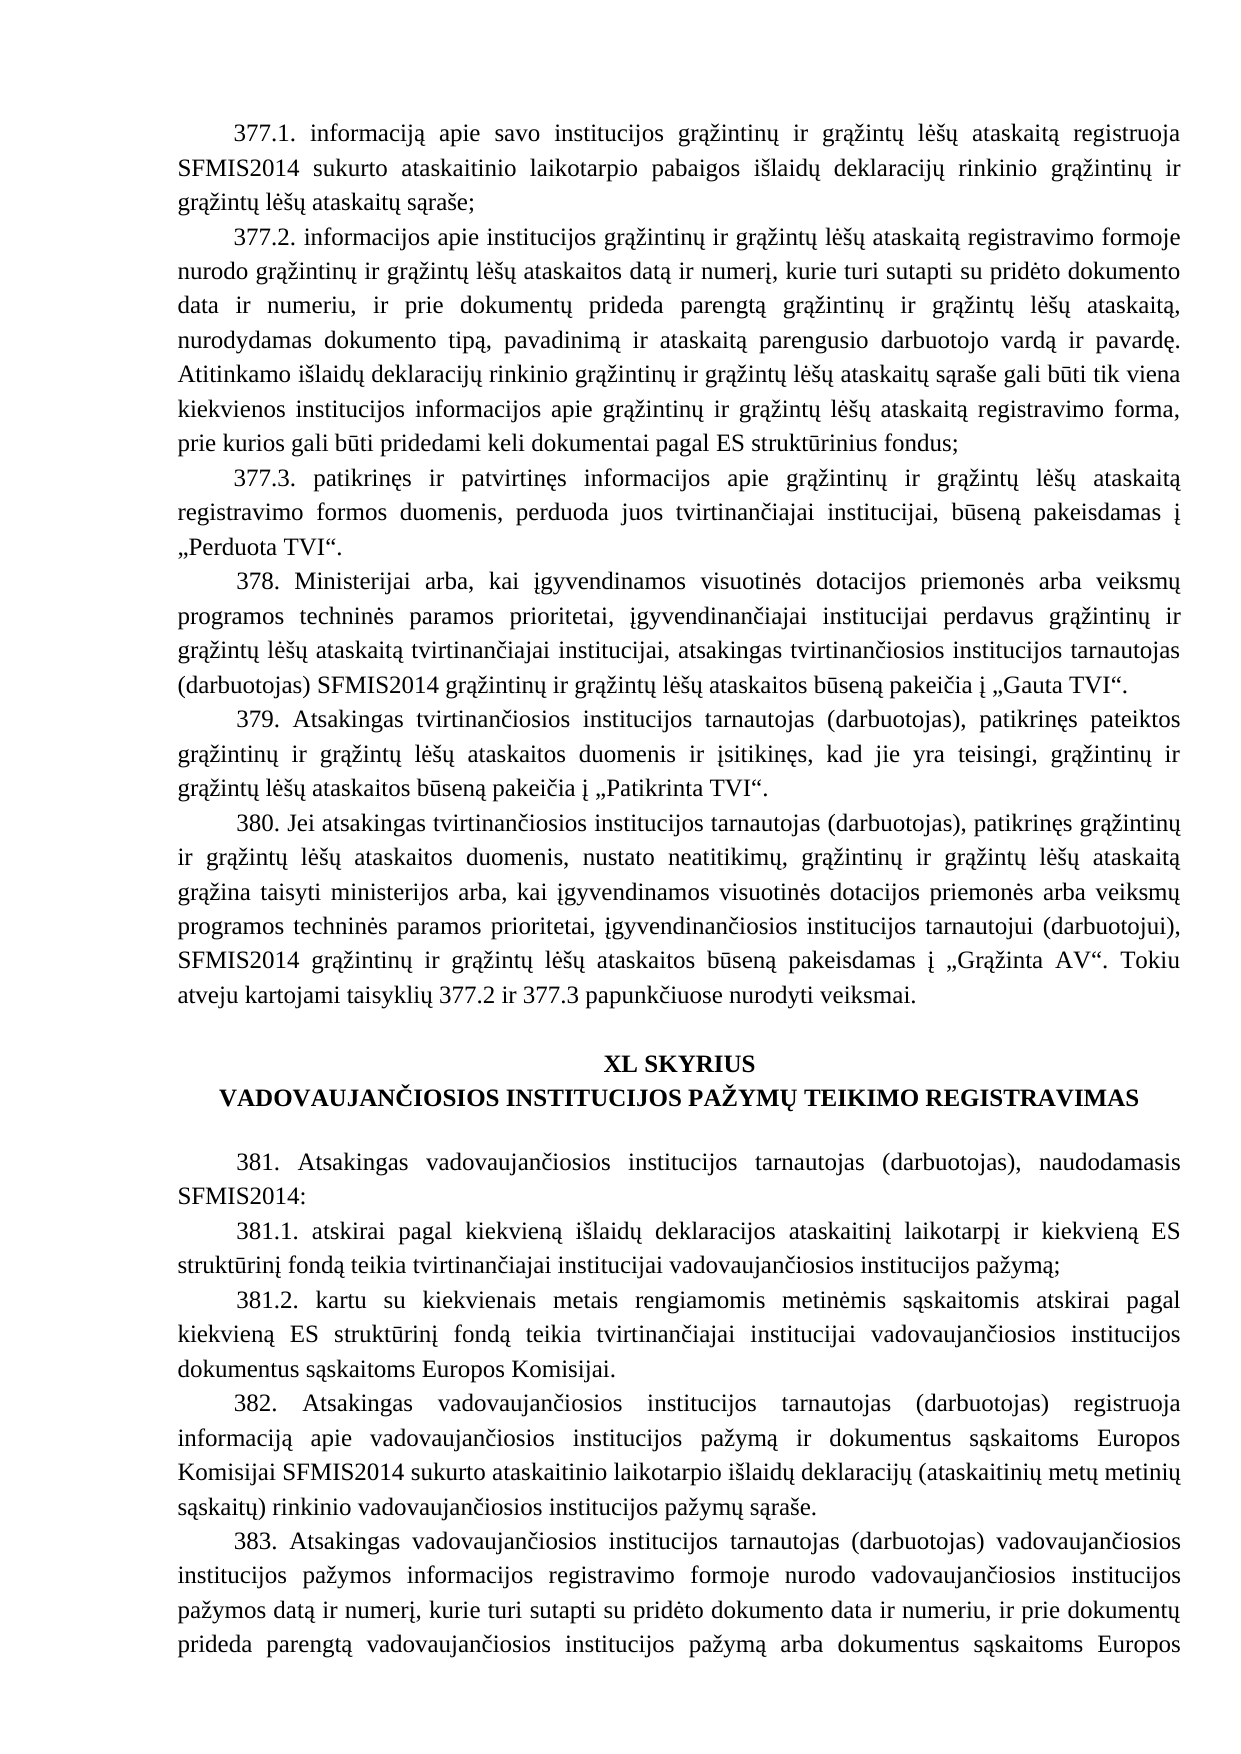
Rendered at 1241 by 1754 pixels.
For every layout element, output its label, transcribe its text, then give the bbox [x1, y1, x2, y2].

text 378. Ministerijai arba, kai įgyvendinamos visuotinės dotacijos priemonės arba veiksmų programos techninės paramos prioritetai, įgyvendinančiajai institucijai perdavus grąžintinų ir grąžintų lėšų ataskaitą tvirtinančiajai institucijai, atsakingas tvirtinančiosios institucijos tarnautojas (darbuotojas) SFMIS2014 grąžintinų ir grąžintų lėšų ataskaitos būseną pakeičia į „Gauta TVI“. [177, 566, 1181, 698]
text 380. Jei atsakingas tvirtinančiosios institucijos tarnautojas (darbuotojas), patikrinęs grąžintinų ir grąžintų lėšų ataskaitos duomenis, nustato neatitikimų, grąžintinų ir grąžintų lėšų ataskaitą grąžina taisyti ministerijos arba, kai įgyvendinamos visuotinės dotacijos priemonės arba veiksmų programos techninės paramos prioritetai, įgyvendinančiosios institucijos tarnautojui (darbuotojui), SFMIS2014 grąžintinų ir grąžintų lėšų ataskaitos būseną pakeisdamas į „Grąžinta AV“. Tokiu atveju kartojami taisyklių 377.2 ir 377.3 papunkčiuose nurodyti veiksmai. [177, 808, 1181, 1009]
text VADOVAUJANČIOSIOS INSTITUCIJOS PAŽYMŲ TEIKIMO REGISTRAVIMAS [177, 1083, 1181, 1112]
text 377.3. patikrinęs ir patvirtinęs informacijos apie grąžintinų ir grąžintų lėšų ataskaitą registravimo formos duomenis, perduoda juos tvirtinančiajai institucijai, būseną pakeisdamas į „Perduota TVI“. [177, 463, 1181, 561]
text 383. Atsakingas vadovaujančiosios institucijos tarnautojas (darbuotojas) vadovaujančiosios institucijos pažymos informacijos registravimo formoje nurodo vadovaujančiosios institucijos pažymos datą ir numerį, kurie turi sutapti su pridėto dokumento data ir numeriu, ir prie dokumentų prideda parengtą vadovaujančiosios institucijos pažymą arba dokumentus sąskaitoms Europos [177, 1526, 1181, 1658]
text 382. Atsakingas vadovaujančiosios institucijos tarnautojas (darbuotojas) registruoja informaciją apie vadovaujančiosios institucijos pažymą ir dokumentus sąskaitoms Europos Komisijai SFMIS2014 sukurto ataskaitinio laikotarpio išlaidų deklaracijų (ataskaitinių metų metinių sąskaitų) rinkinio vadovaujančiosios institucijos pažymų sąraše. [177, 1388, 1181, 1520]
text 381. Atsakingas vadovaujančiosios institucijos tarnautojas (darbuotojas), naudodamasis SFMIS2014: [177, 1147, 1181, 1210]
text 377.2. informacijos apie institucijos grąžintinų ir grąžintų lėšų ataskaitą registravimo formoje nurodo grąžintinų ir grąžintų lėšų ataskaitos datą ir numerį, kurie turi sutapti su pridėto dokumento data ir numeriu, ir prie dokumentų prideda parengtą grąžintinų ir grąžintų lėšų ataskaitą, nurodydamas dokumento tipą, pavadinimą ir ataskaitą parengusio darbuotojo vardą ir pavardę. Atitinkamo išlaidų deklaracijų rinkinio grąžintinų ir grąžintų lėšų ataskaitų sąraše gali būti tik viena kiekvienos institucijos informacijos apie grąžintinų ir grąžintų lėšų ataskaitą registravimo forma, prie kurios gali būti pridedami keli dokumentai pagal ES struktūrinius fondus; [177, 222, 1181, 457]
text 377.1. informaciją apie savo institucijos grąžintinų ir grąžintų lėšų ataskaitą registruoja SFMIS2014 sukurto ataskaitinio laikotarpio pabaigos išlaidų deklaracijų rinkinio grąžintinų ir grąžintų lėšų ataskaitų sąraše; [177, 118, 1181, 216]
text 381.1. atskirai pagal kiekvieną išlaidų deklaracijos ataskaitinį laikotarpį ir kiekvieną ES struktūrinį fondą teikia tvirtinančiajai institucijai vadovaujančiosios institucijos pažymą; [177, 1216, 1181, 1279]
text 381.2. kartu su kiekvienais metais rengiamomis metinėmis sąskaitomis atskirai pagal kiekvieną ES struktūrinį fondą teikia tvirtinančiajai institucijai vadovaujančiosios institucijos dokumentus sąskaitoms Europos Komisijai. [177, 1285, 1181, 1382]
text XL SKYRIUS [177, 1049, 1181, 1078]
text 379. Atsakingas tvirtinančiosios institucijos tarnautojas (darbuotojas), patikrinęs pateiktos grąžintinų ir grąžintų lėšų ataskaitos duomenis ir įsitikinęs, kad jie yra teisingi, grąžintinų ir grąžintų lėšų ataskaitos būseną pakeičia į „Patikrinta TVI“. [177, 704, 1181, 802]
